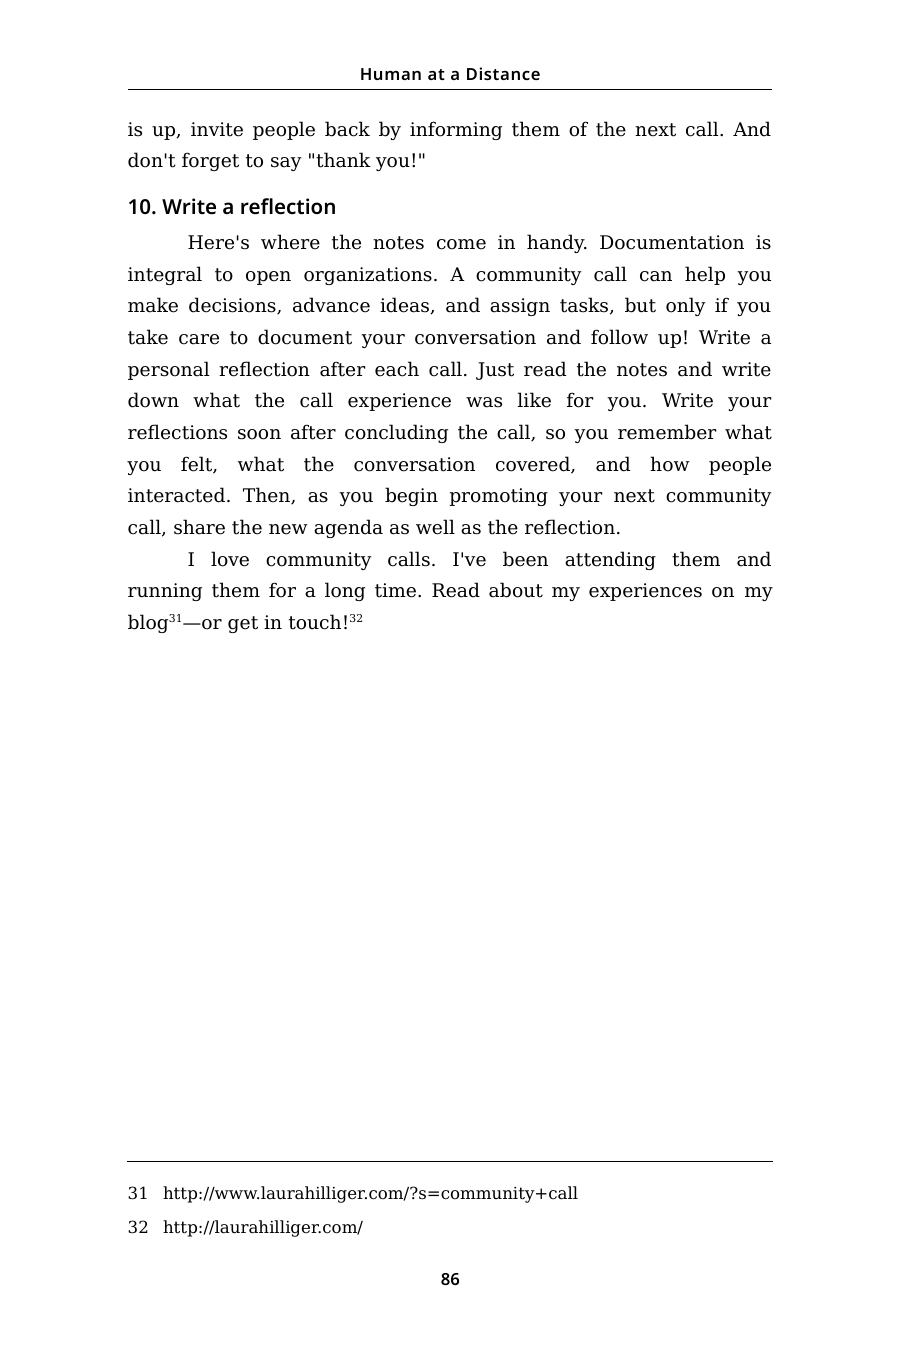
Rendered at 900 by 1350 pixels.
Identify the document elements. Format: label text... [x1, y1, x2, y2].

text http://www.laurahilliger.com/?s=community+call [127, 1183, 772, 1203]
text is up, invite people back by informing them of the next call. And don't forget to say "thank you!" [127, 118, 772, 172]
text http://laurahilliger.com/ [127, 1218, 772, 1237]
text I love community calls. I've been attending them and running them for a long time. Read about my experiences on my blog—or get in touch! [127, 549, 772, 634]
subtitle 10. Write a reflection [127, 194, 772, 220]
text Here's where the notes come in handy. Documentation is integral to open organizations. A community call can help you make decisions, advance ideas, and assign tasks, but only if you take care to document your conversation and follow up! Write a personal reflection after each call. Just read the notes and write down what the call experience was like for you. Write your reflections soon after concluding the call, so you remember what you felt, what the conversation covered, and how people interacted. Then, as you begin promoting your next community call, share the new agenda as well as the reflection. [127, 232, 772, 539]
